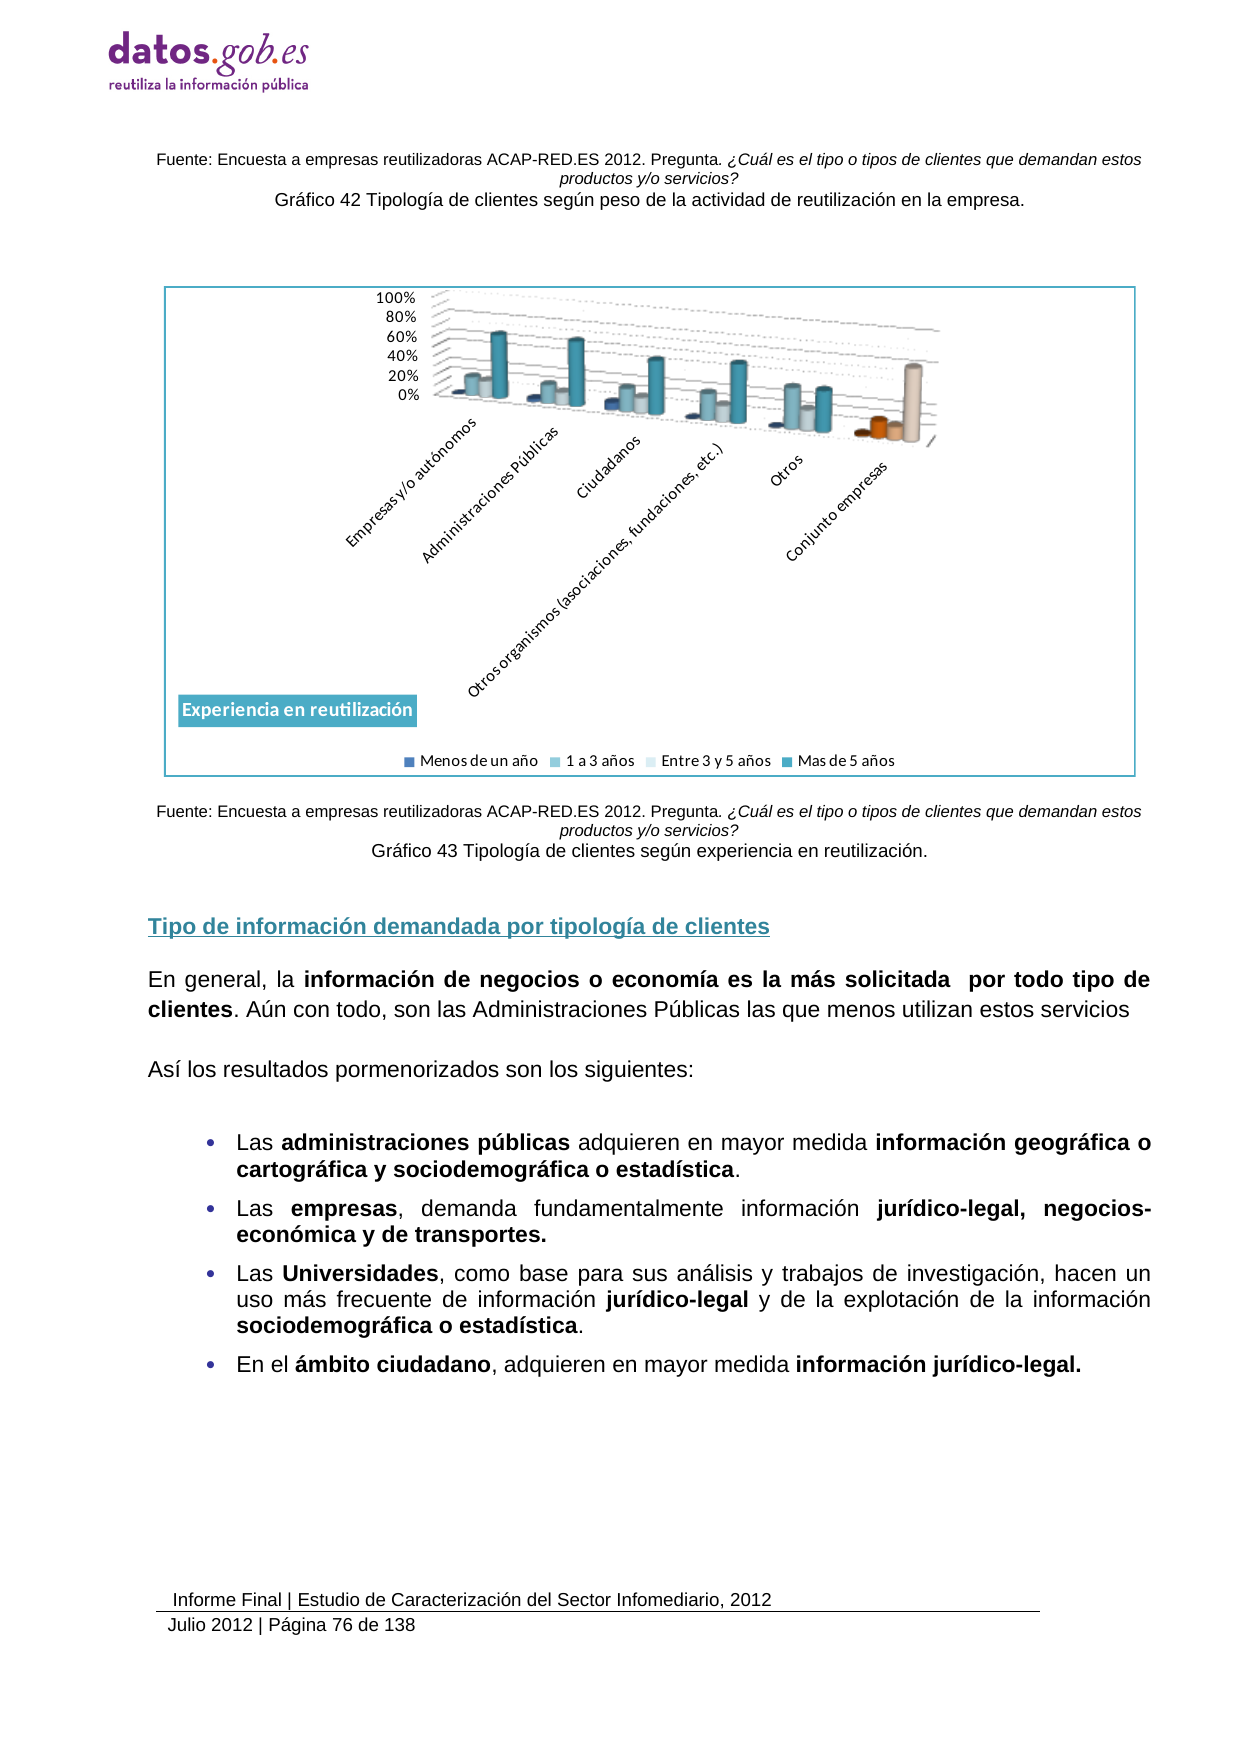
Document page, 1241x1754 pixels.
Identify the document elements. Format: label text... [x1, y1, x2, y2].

text Así los resultados pormenorizados son los siguientes: [148, 1056, 1152, 1083]
text Fuente: Encuesta a empresas reutilizadoras ACAP-RED.ES 2012. Pregunta. ¿Cuál es el tipo o tipos de clientes que demandan estos productos y/o servicios? [148, 802, 1152, 840]
list Las empresas, demanda fundamentalmente información jurídico-legal, negocios-económica y de transportes. [207, 1194, 1152, 1247]
text Gráfico 43 Tipología de clientes según experiencia en reutilización. [148, 840, 1152, 862]
text Tipo de información demandada por tipología de clientes [148, 913, 1152, 939]
list En el ámbito ciudadano, adquieren en mayor medida información jurídico-legal. [207, 1351, 1152, 1378]
text Gráfico 42 Tipología de clientes según peso de la actividad de reutilización en la empresa. [148, 188, 1152, 210]
list Las Universidades, como base para sus análisis y trabajos de investigación, hacen un uso más frecuente de información jurídico-legal y de la explotación de la información sociodemográfica o estadística. [207, 1260, 1152, 1339]
list Las administraciones públicas adquieren en mayor medida información geográfica o cartográfica y sociodemográfica o estadística. [207, 1129, 1152, 1182]
text Fuente: Encuesta a empresas reutilizadoras ACAP-RED.ES 2012. Pregunta. ¿Cuál es el tipo o tipos de clientes que demandan estos productos y/o servicios? [148, 150, 1152, 188]
text En general, la información de negocios o economía es la más solicitada por todo tipo de clientes. Aún con todo, son las Administraciones Públicas las que menos utilizan estos servicios [148, 966, 1152, 1022]
